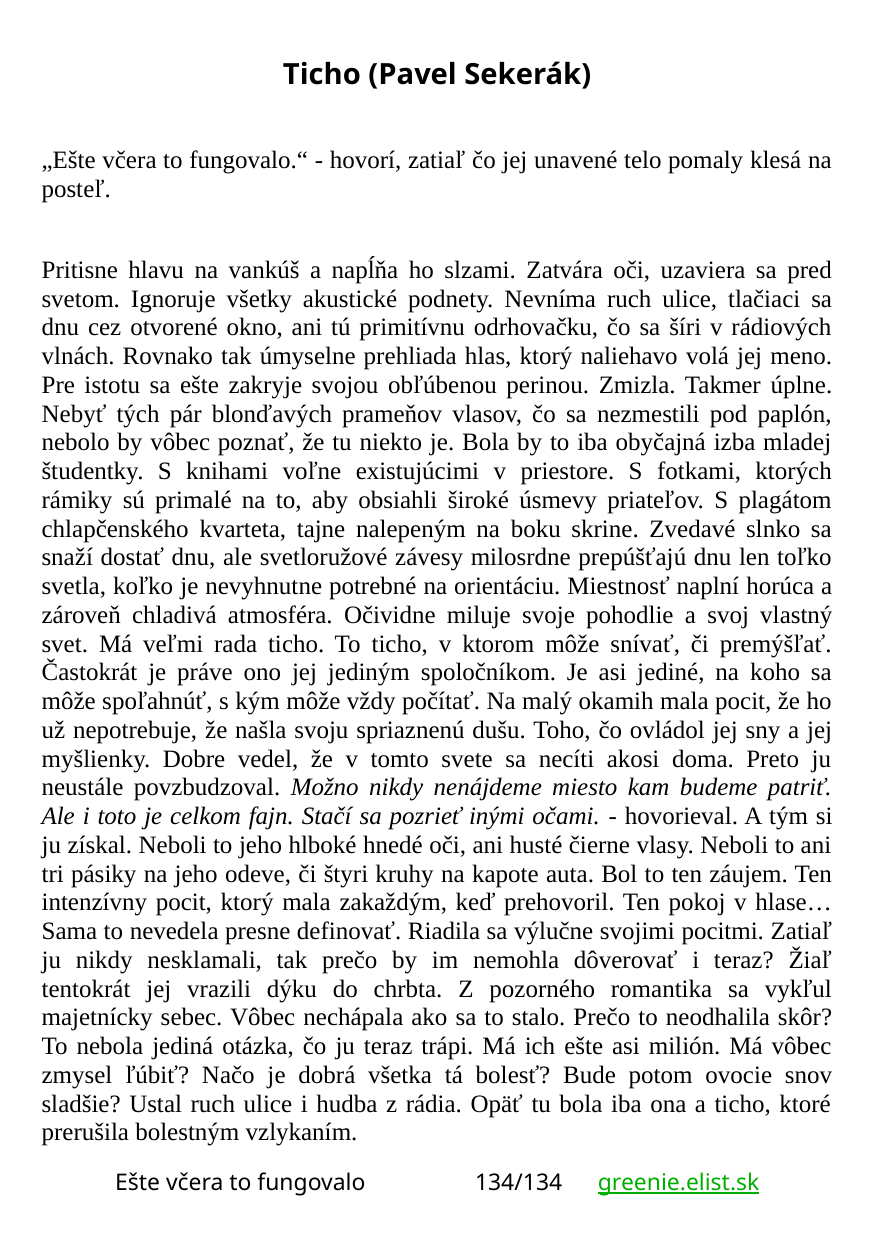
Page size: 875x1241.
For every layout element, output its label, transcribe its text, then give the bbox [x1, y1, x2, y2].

text „Ešte včera to fungovalo.“ - hovorí, zatiaľ čo jej unavené telo pomaly klesá na posteľ. [41, 145, 833, 203]
text Pritisne hlavu na vankúš a napĺňa ho slzami. Zatvára oči, uzaviera sa pred svetom. Ignoruje všetky akustické podnety. Nevníma ruch ulice, tlačiaci sa dnu cez otvorené okno, ani tú primitívnu odrhovačku, čo sa šíri v rádiových vlnách. Rovnako tak úmyselne prehliada hlas, ktorý naliehavo volá jej meno. Pre istotu sa ešte zakryje svojou obľúbenou perinou. Zmizla. Takmer úplne. Nebyť tých pár blonďavých prameňov vlasov, čo sa nezmestili pod paplón, nebolo by vôbec poznať, že tu niekto je. Bola by to iba obyčajná izba mladej študentky. S knihami voľne existujúcimi v priestore. S fotkami, ktorých rámiky sú primalé na to, aby obsiahli široké úsmevy priateľov. S plagátom chlapčenského kvarteta, tajne nalepeným na boku skrine. Zvedavé slnko sa snaží dostať dnu, ale svetloružové závesy milosrdne prepúšťajú dnu len toľko svetla, koľko je nevyhnutne potrebné na orientáciu. Miestnosť naplní horúca a zároveň chladivá atmosféra. Očividne miluje svoje pohodlie a svoj vlastný svet. Má veľmi rada ticho. To ticho, v ktorom môže snívať, či premýšľať. Častokrát je práve ono jej jediným spoločníkom. Je asi jediné, na koho sa môže spoľahnúť, s kým môže vždy počítať. Na malý okamih mala pocit, že ho už nepotrebuje, že našla svoju spriaznenú dušu. Toho, čo ovládol jej sny a jej myšlienky. Dobre vedel, že v tomto svete sa necíti akosi doma. Preto ju neustále povzbudzoval. Možno nikdy nenájdeme miesto kam budeme patriť. Ale i toto je celkom fajn. Stačí sa pozrieť inými očami. - hovorieval. A tým si ju získal. Neboli to jeho hlboké hnedé oči, ani husté čierne vlasy. Neboli to ani tri pásiky na jeho odeve, či štyri kruhy na kapote auta. Bol to ten záujem. Ten intenzívny pocit, ktorý mala zakaždým, keď prehovoril. Ten pokoj v hlase… Sama to nevedela presne definovať. Riadila sa výlučne svojimi pocitmi. Zatiaľ ju nikdy nesklamali, tak prečo by im nemohla dôverovať i teraz? Žiaľ tentokrát jej vrazili dýku do chrbta. Z pozorného romantika sa vykľul majetnícky sebec. Vôbec nechápala ako sa to stalo. Prečo to neodhalila skôr? To nebola jediná otázka, čo ju teraz trápi. Má ich ešte asi milión. Má vôbec zmysel ľúbiť? Načo je dobrá všetka tá bolesť? Bude potom ovocie snov sladšie? Ustal ruch ulice i hudba z rádia. Opäť tu bola iba ona a ticho, ktoré prerušila bolestným vzlykaním. [41, 255, 833, 1146]
subtitle Ticho (Pavel Sekerák) [41, 53, 833, 93]
